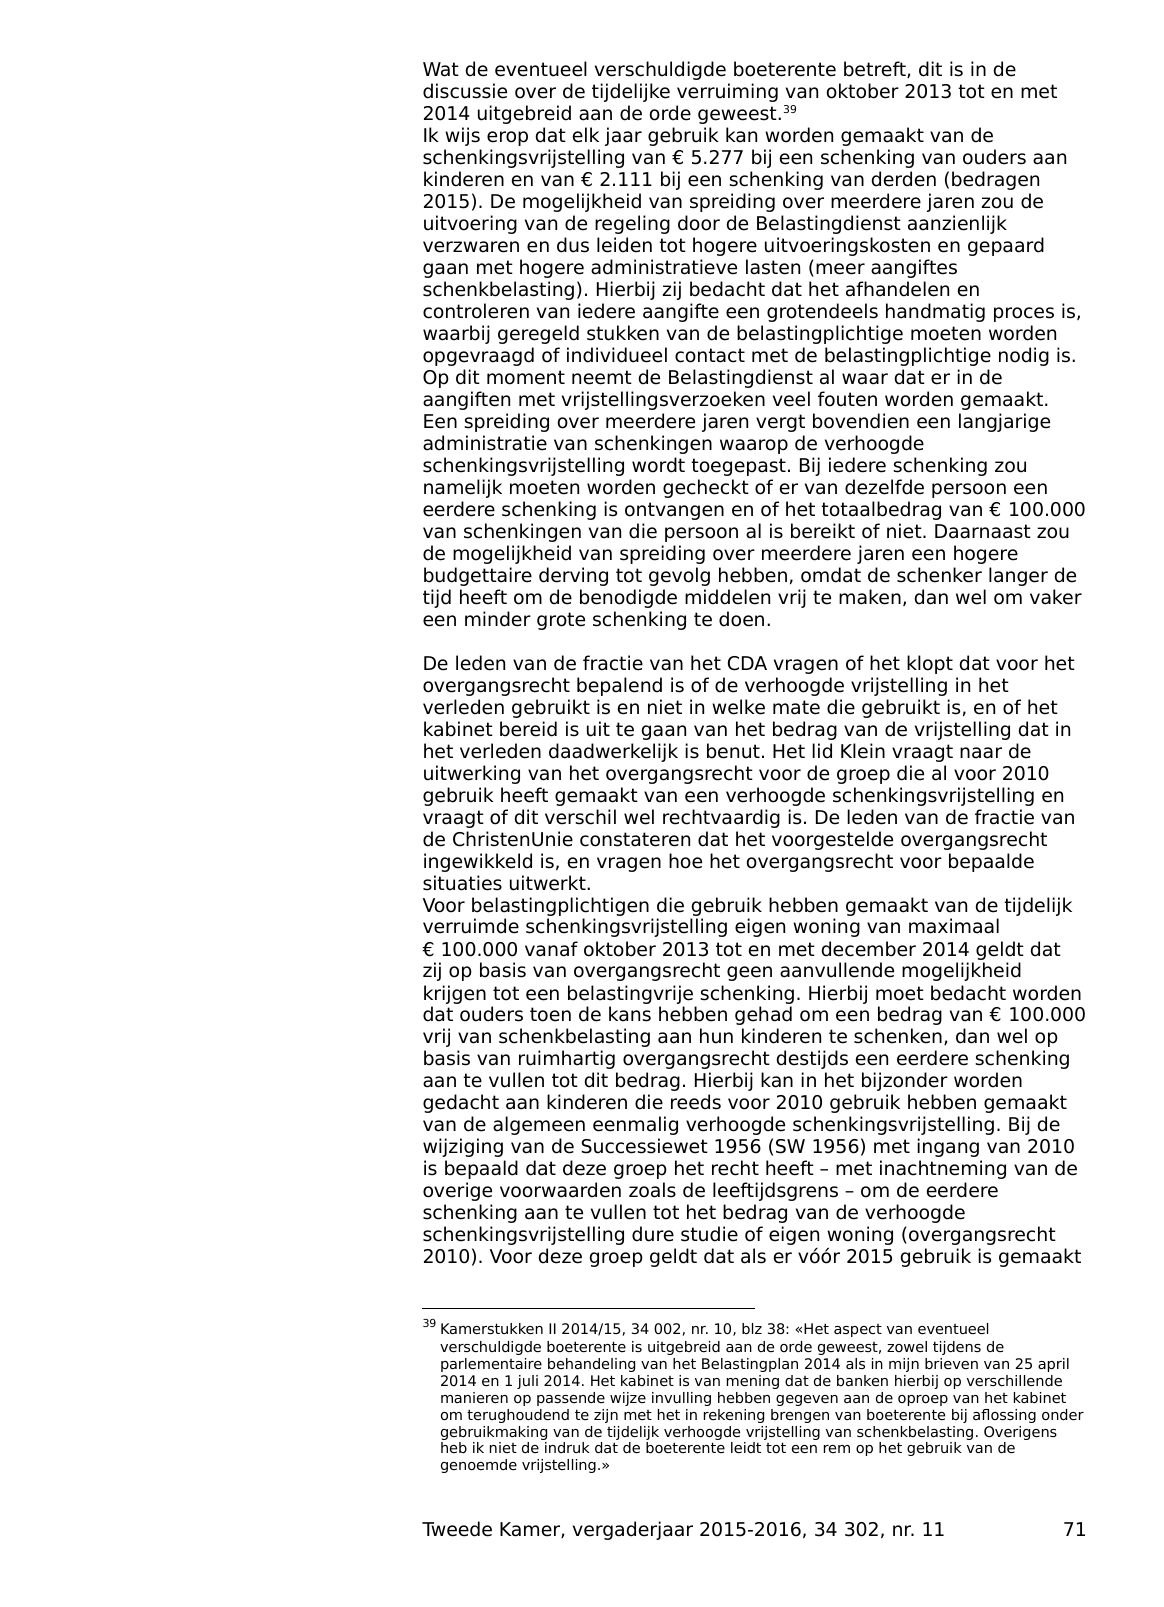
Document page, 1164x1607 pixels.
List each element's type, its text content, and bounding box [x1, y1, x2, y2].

text Wat de eventueel verschuldigde boeterente betreft, dit is in de discussie over de tijdelijke verruiming van oktober 2013 tot en met 2014 uitgebreid aan de orde geweest. [422, 59, 1087, 125]
text De leden van de fractie van het CDA vragen of het klopt dat voor het overgangsrecht bepalend is of de verhoogde vrijstelling in het verleden gebruikt is en niet in welke mate die gebruikt is, en of het kabinet bereid is uit te gaan van het bedrag van de vrijstelling dat in het verleden daadwerkelijk is benut. Het lid Klein vraagt naar de uitwerking van het overgangsrecht voor de groep die al voor 2010 gebruik heeft gemaakt van een verhoogde schenkingsvrijstelling en vraagt of dit verschil wel rechtvaardig is. De leden van de fractie van de ChristenUnie constateren dat het voorgestelde overgangsrecht ingewikkeld is, en vragen hoe het overgangsrecht voor bepaalde situaties uitwerkt. [422, 653, 1087, 894]
text Kamerstukken II 2014/15, 34 002, nr. 10, blz 38: «Het aspect van eventueel verschuldigde boeterente is uitgebreid aan de orde geweest, zowel tijdens de parlementaire behandeling van het Belastingplan 2014 als in mijn brieven van 25 april 2014 en 1 juli 2014. Het kabinet is van mening dat de banken hierbij op verschillende manieren op passende wijze invulling hebben gegeven aan de oproep van het kabinet om terughoudend te zijn met het in rekening brengen van boeterente bij aflossing onder gebruikmaking van de tijdelijk verhoogde vrijstelling van schenkbelasting. Overigens heb ik niet de indruk dat de boeterente leidt tot een rem op het gebruik van de genoemde vrijstelling.» [422, 1317, 1087, 1474]
text Voor belastingplichtigen die gebruik hebben gemaakt van de tijdelijk verruimde schenkingsvrijstelling eigen woning van maximaal € 100.000 vanaf oktober 2013 tot en met december 2014 geldt dat zij op basis van overgangsrecht geen aanvullende mogelijkheid krijgen tot een belastingvrije schenking. Hierbij moet bedacht worden dat ouders toen de kans hebben gehad om een bedrag van € 100.000 vrij van schenkbelasting aan hun kinderen te schenken, dan wel op basis van ruimhartig overgangsrecht destijds een eerdere schenking aan te vullen tot dit bedrag. Hierbij kan in het bijzonder worden gedacht aan kinderen die reeds voor 2010 gebruik hebben gemaakt van de algemeen eenmalig verhoogde schenkingsvrijstelling. Bij de wijziging van de Successiewet 1956 (SW 1956) met ingang van 2010 is bepaald dat deze groep het recht heeft – met inachtneming van de overige voorwaarden zoals de leeftijdsgrens – om de eerdere schenking aan te vullen tot het bedrag van de verhoogde schenkingsvrijstelling dure studie of eigen woning (overgangsrecht 2010). Voor deze groep geldt dat als er vóór 2015 gebruik is gemaakt [422, 894, 1087, 1268]
text Ik wijs erop dat elk jaar gebruik kan worden gemaakt van de schenkingsvrijstelling van € 5.277 bij een schenking van ouders aan kinderen en van € 2.111 bij een schenking van derden (bedragen 2015). De mogelijkheid van spreiding over meerdere jaren zou de uitvoering van de regeling door de Belastingdienst aanzienlijk verzwaren en dus leiden tot hogere uitvoeringskosten en gepaard gaan met hogere administratieve lasten (meer aangiftes schenkbelasting). Hierbij zij bedacht dat het afhandelen en controleren van iedere aangifte een grotendeels handmatig proces is, waarbij geregeld stukken van de belastingplichtige moeten worden opgevraagd of individueel contact met de belastingplichtige nodig is. Op dit moment neemt de Belastingdienst al waar dat er in de aangiften met vrijstellingsverzoeken veel fouten worden gemaakt. Een spreiding over meerdere jaren vergt bovendien een langjarige administratie van schenkingen waarop de verhoogde schenkingsvrijstelling wordt toegepast. Bij iedere schenking zou namelijk moeten worden gecheckt of er van dezelfde persoon een eerdere schenking is ontvangen en of het totaalbedrag van € 100.000 van schenkingen van die persoon al is bereikt of niet. Daarnaast zou de mogelijkheid van spreiding over meerdere jaren een hogere budgettaire derving tot gevolg hebben, omdat de schenker langer de tijd heeft om de benodigde middelen vrij te maken, dan wel om vaker een minder grote schenking te doen. [422, 125, 1087, 631]
